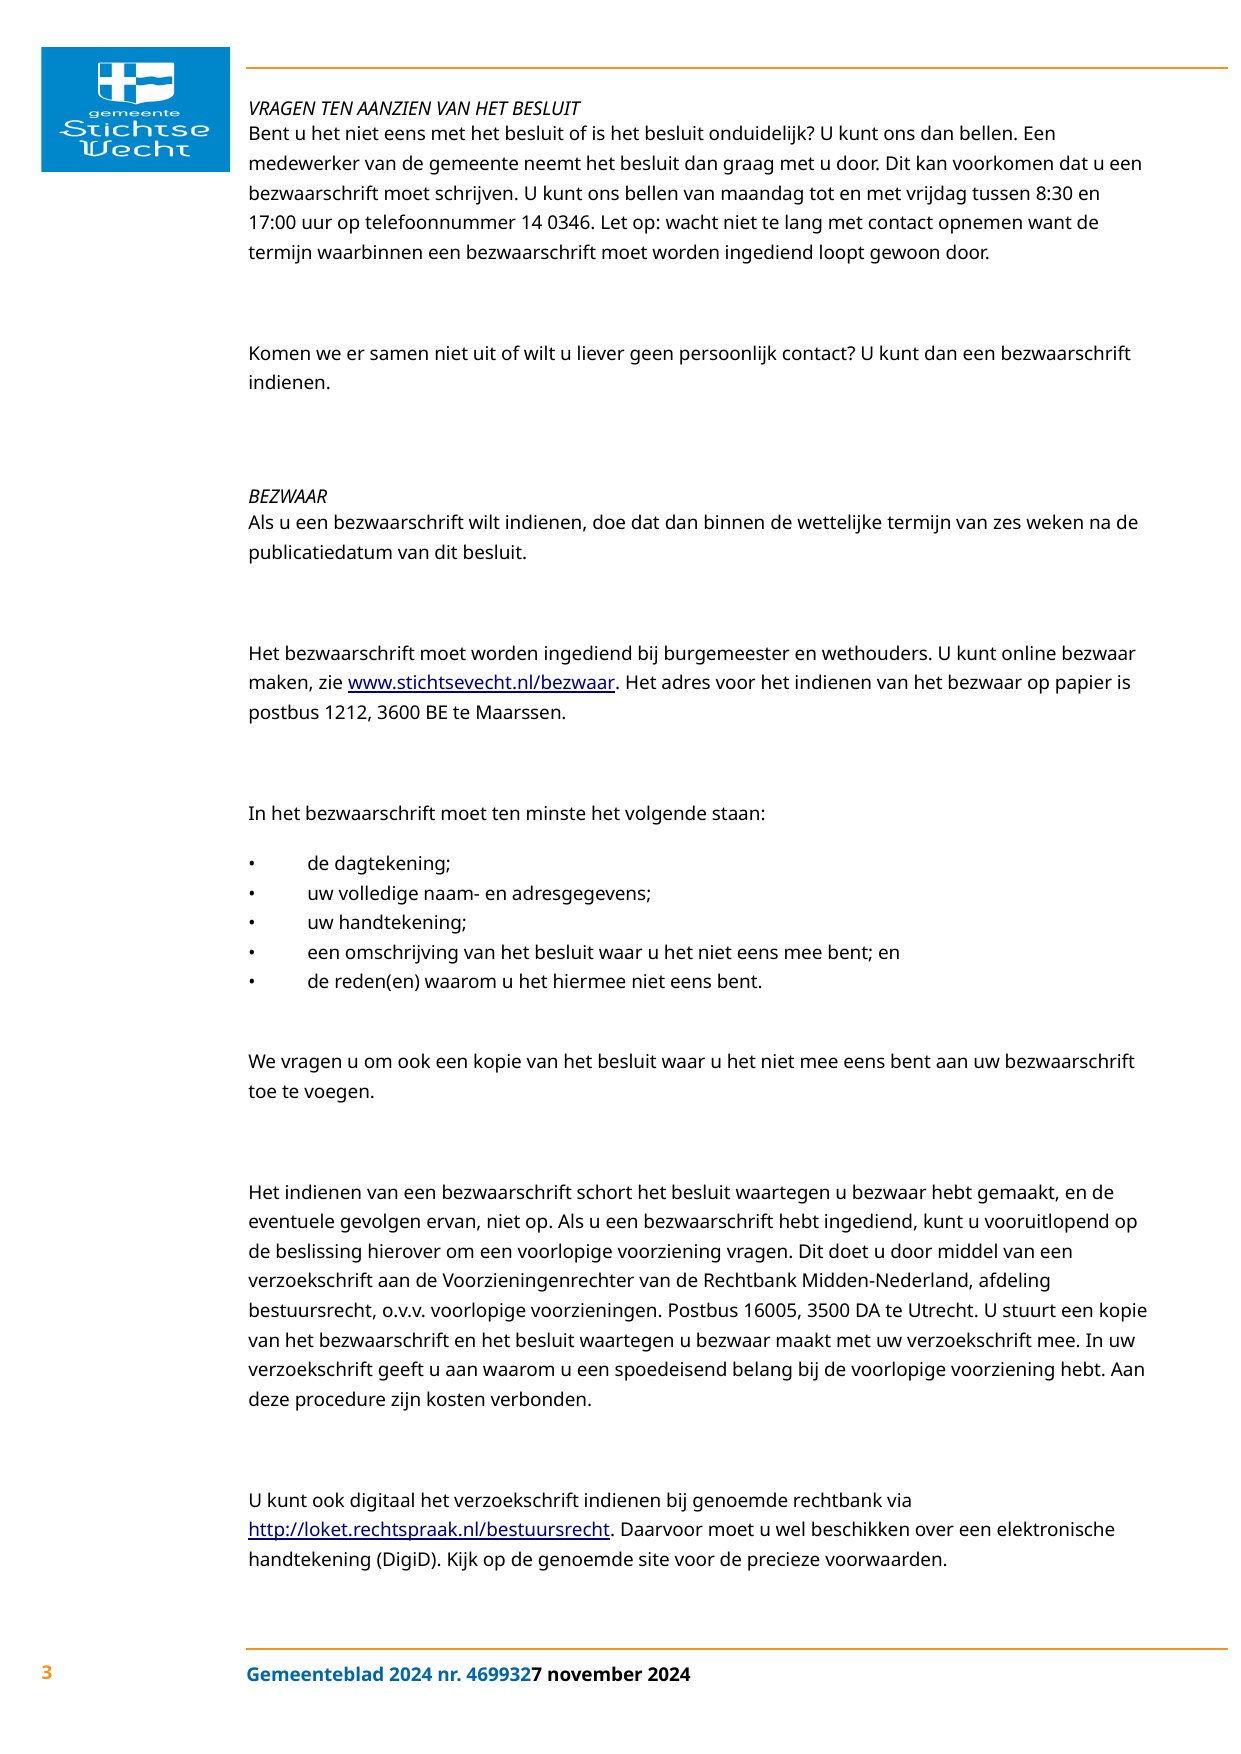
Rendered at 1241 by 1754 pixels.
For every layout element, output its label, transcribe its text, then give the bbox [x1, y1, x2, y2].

text VRAGEN TEN AANZIEN VAN HET BESLUIT [248, 95, 1152, 121]
list uw handtekening; [248, 909, 1152, 935]
text U kunt ook digitaal het verzoekschrift indienen bij genoemde rechtbank via http://loket.rechtspraak.nl/bestuursrecht. Daarvoor moet u wel beschikken over een elektronische handtekening (DigiD). Kijk op de genoemde site voor de precieze voorwaarden. [248, 1487, 1152, 1572]
text BEZWAAR [248, 484, 1152, 509]
picture [137, 63, 174, 103]
list de reden(en) waarom u het hiermee niet eens bent. [248, 968, 1152, 994]
list uw volledige naam- en adresgegevens; [248, 880, 1152, 906]
text Als u een bezwaarschrift wilt indienen, doe dat dan binnen de wettelijke termijn van zes weken na de publicatiedatum van dit besluit. [248, 509, 1152, 565]
picture [99, 63, 135, 101]
text Het bezwaarschrift moet worden ingediend bij burgemeester en wethouders. U kunt online bezwaar maken, zie www.stichtsevecht.nl/bezwaar. Het adres voor het indienen van het bezwaar op papier is postbus 1212, 3600 BE te Maarssen. [248, 640, 1152, 725]
list een omschrijving van het besluit waar u het niet eens mee bent; en [248, 939, 1152, 965]
text In het bezwaarschrift moet ten minste het volgende staan: [248, 800, 1152, 826]
text We vragen u om ook een kopie van het besluit waar u het niet mee eens bent aan uw bezwaarschrift toe te voegen. [248, 1048, 1152, 1104]
text Bent u het niet eens met het besluit of is het besluit onduidelijk? U kunt ons dan bellen. Een medewerker van de gemeente neemt het besluit dan graag met u door. Dit kan voorkomen dat u een bezwaarschrift moet schrijven. U kunt ons bellen van maandag tot en met vrijdag tussen 8:30 en 17:00 uur op telefoonnummer 14 0346. Let op: wacht niet te lang met contact opnemen want de termijn waarbinnen een bezwaarschrift moet worden ingediend loopt gewoon door. [248, 121, 1152, 264]
text Het indienen van een bezwaarschrift schort het besluit waartegen u bezwaar hebt gemaakt, en de eventuele gevolgen ervan, niet op. Als u een bezwaarschrift hebt ingediend, kunt u vooruitlopend op de beslissing hierover om een voorlopige voorziening vragen. Dit doet u door middel van een verzoekschrift aan de Voorzieningenrechter van de Rechtbank Midden-Nederland, afdeling bestuursrecht, o.v.v. voorlopige voorzieningen. Postbus 16005, 3500 DA te Utrecht. U stuurt een kopie van het bezwaarschrift en het besluit waartegen u bezwaar maakt met uw verzoekschrift mee. In uw verzoekschrift geeft u aan waarom u een spoedeisend belang bij de voorlopige voorziening hebt. Aan deze procedure zijn kosten verbonden. [248, 1179, 1152, 1412]
text Komen we er samen niet uit of wilt u liever geen persoonlijk contact? U kunt dan een bezwaarschrift indienen. [248, 340, 1152, 395]
list de dagtekening; [248, 850, 1152, 876]
